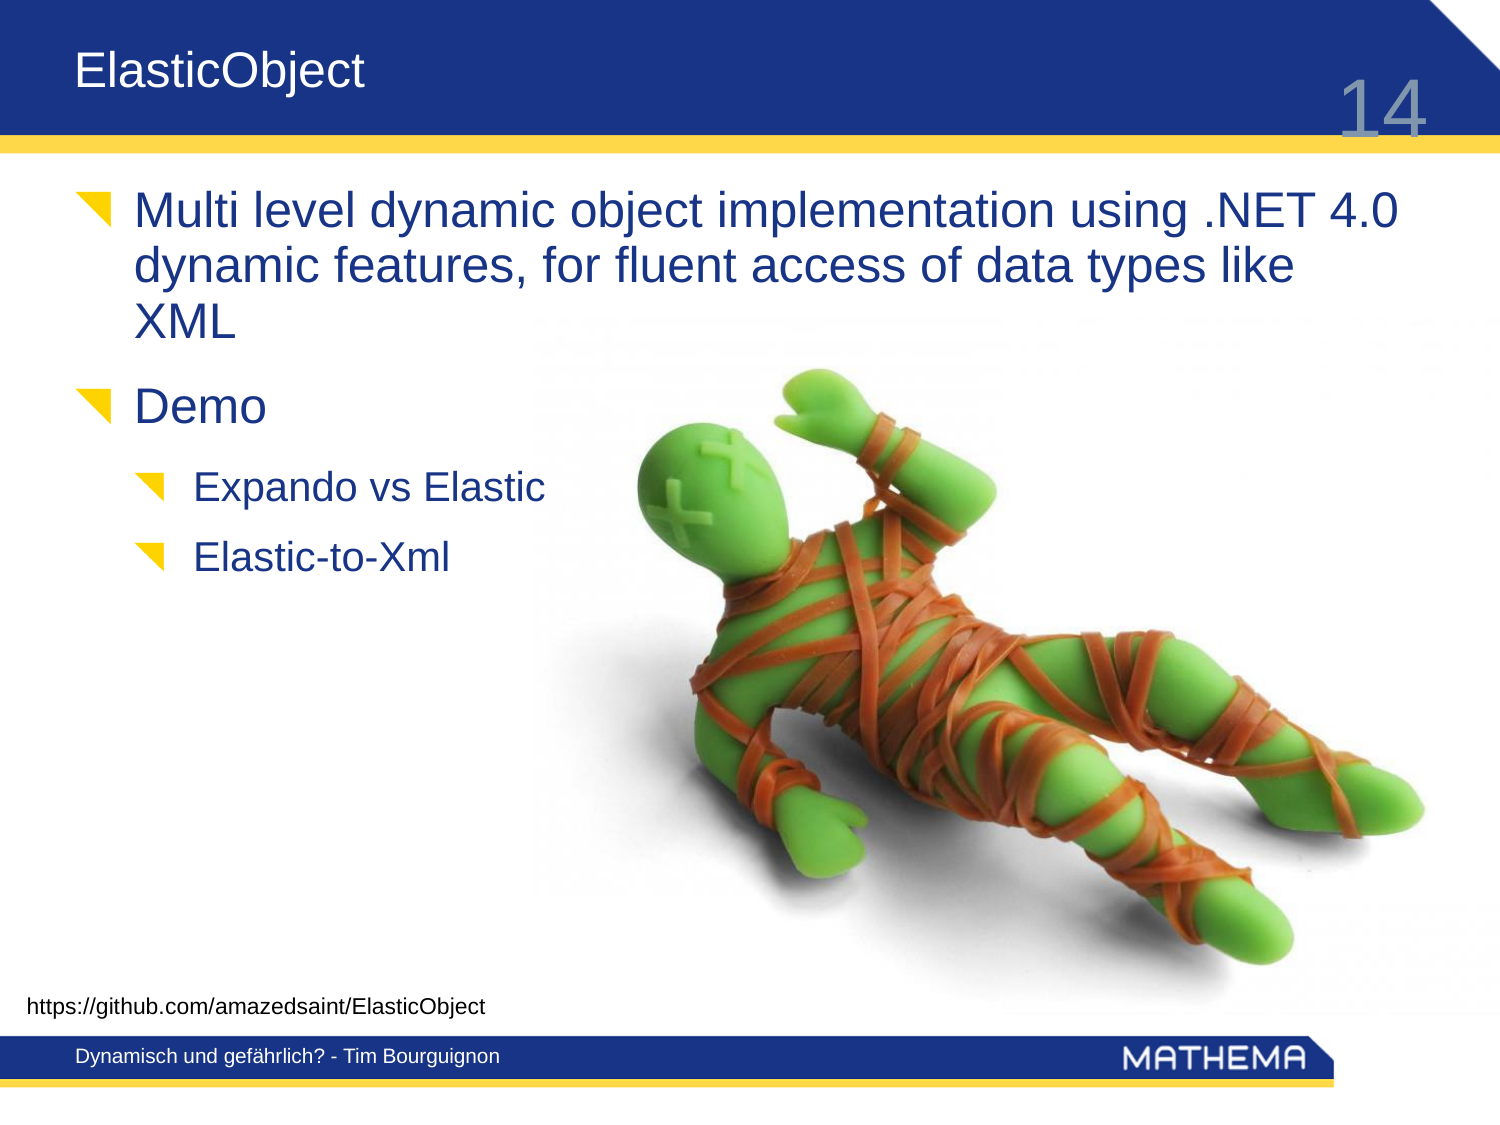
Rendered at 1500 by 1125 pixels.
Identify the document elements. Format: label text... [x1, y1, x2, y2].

list Multi level dynamic object implementation using .NET 4.0 dynamic features, for fluent access of data types like XML Demo Expando vs Elastic Elastic-to-Xml [75, 181, 1426, 1008]
picture [0, 0, 1500, 1125]
text_box https://github.com/amazedsaint/ElasticObject [11, 986, 1252, 1039]
title ElasticObject [73, 40, 1276, 100]
